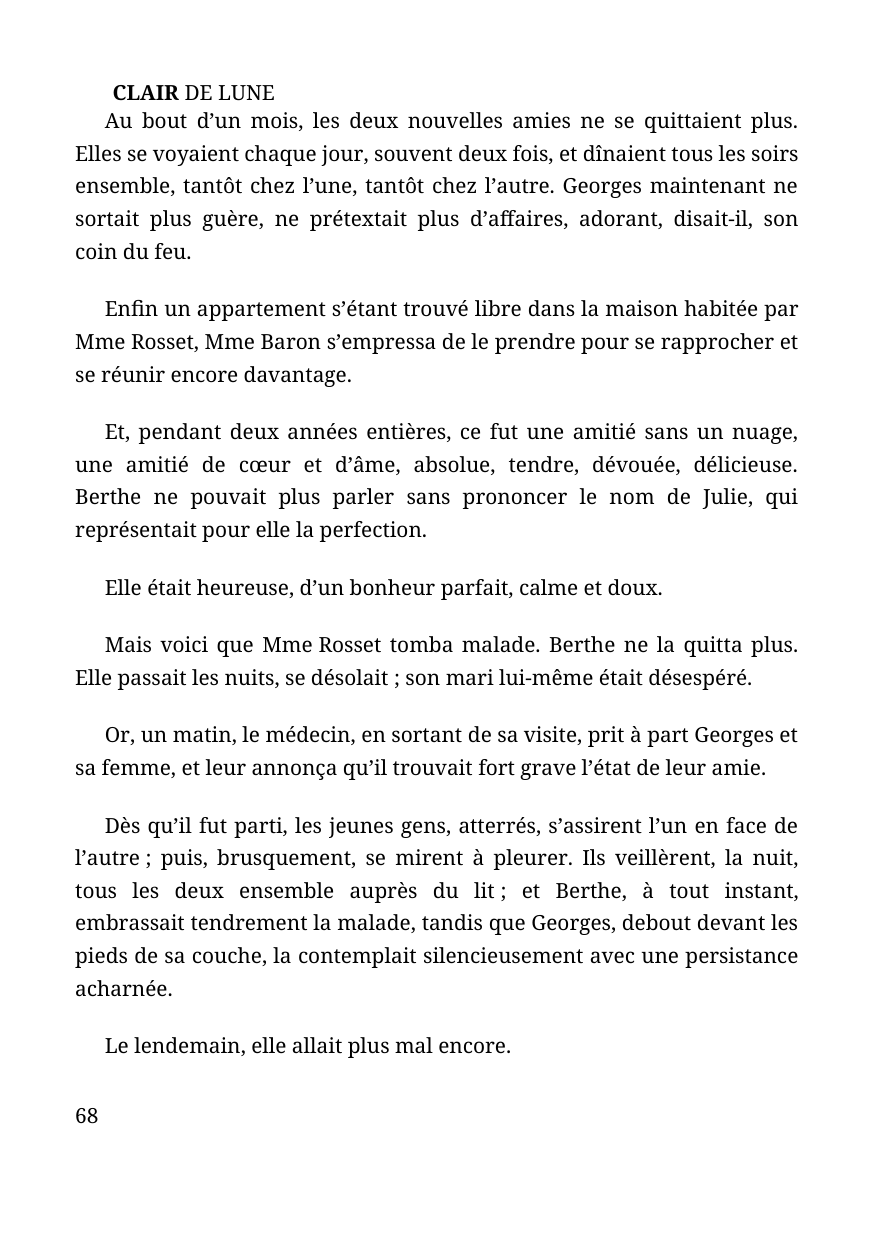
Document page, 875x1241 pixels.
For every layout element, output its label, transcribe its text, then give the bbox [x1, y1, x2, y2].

text Dès qu’il fut parti, les jeunes gens, atterrés, s’assirent l’un en face de l’autre ; puis, brusquement, se mirent à pleurer. Ils veillèrent, la nuit, tous les deux ensemble auprès du lit ; et Berthe, à tout instant, embrassait tendrement la malade, tandis que Georges, debout devant les pieds de sa couche, la contemplait silencieusement avec une persistance acharnée. [75, 811, 799, 1002]
text Enfin un appartement s’étant trouvé libre dans la maison habitée par Mme Rosset, Mme Baron s’empressa de le prendre pour se rapprocher et se réunir encore davantage. [75, 294, 799, 388]
text Au bout d’un mois, les deux nouvelles amies ne se quittaient plus. Elles se voyaient chaque jour, souvent deux fois, et dînaient tous les soirs ensemble, tantôt chez l’une, tantôt chez l’autre. Georges maintenant ne sortait plus guère, ne prétextait plus d’affaires, adorant, disait-il, son coin du feu. [75, 106, 799, 265]
text Or, un matin, le médecin, en sortant de sa visite, prit à part Georges et sa femme, et leur annonça qu’il trouvait fort grave l’état de leur amie. [75, 721, 799, 782]
text Le lendemain, elle allait plus mal encore. [75, 1031, 799, 1060]
text Elle était heureuse, d’un bonheur parfait, calme et doux. [75, 573, 799, 601]
text Mais voici que Mme Rosset tomba malade. Berthe ne la quitta plus. Elle passait les nuits, se désolait ; son mari lui-même était désespéré. [75, 630, 799, 691]
text Et, pendant deux années entières, ce fut une amitié sans un nuage, une amitié de cœur et d’âme, absolue, tendre, dévouée, délicieuse. Berthe ne pouvait plus parler sans prononcer le nom de Julie, qui représentait pour elle la perfection. [75, 417, 799, 543]
